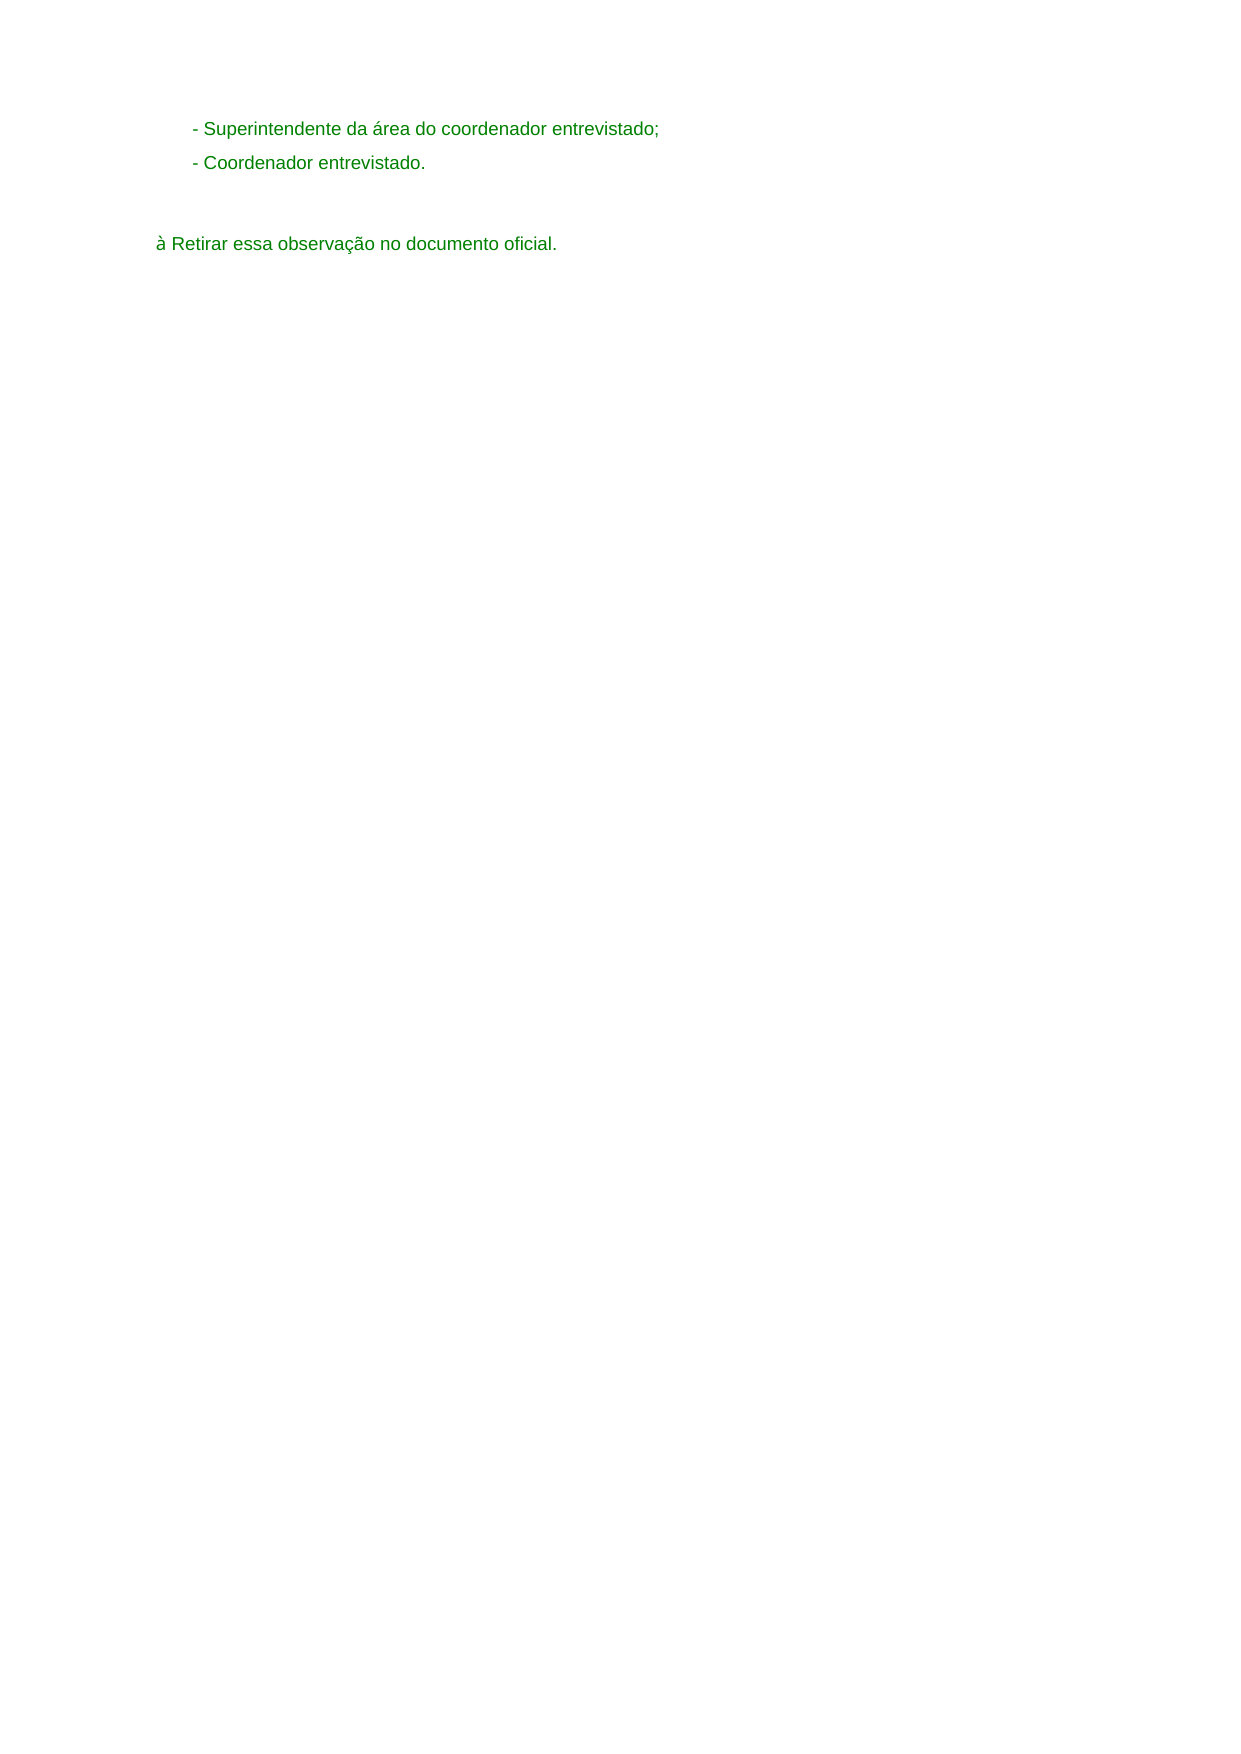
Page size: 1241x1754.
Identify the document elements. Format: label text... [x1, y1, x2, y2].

text - Coordenador entrevistado. [155, 152, 1100, 174]
text - Superintendente da área do coordenador entrevistado; [155, 118, 1100, 140]
text à Retirar essa observação no documento oficial. [118, 230, 1100, 255]
